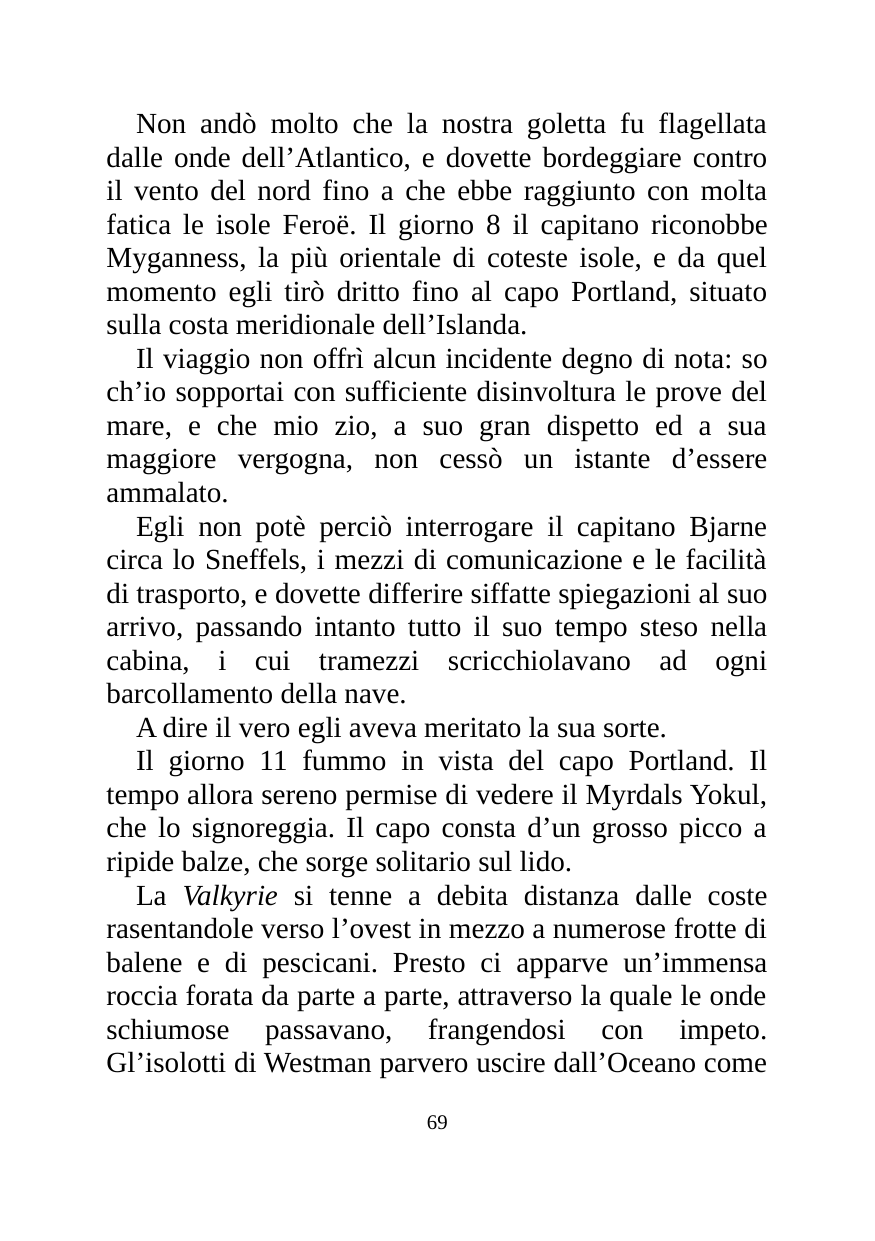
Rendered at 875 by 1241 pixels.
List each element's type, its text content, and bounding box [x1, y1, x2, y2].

text A dire il vero egli aveva meritato la sua sorte. [106, 710, 768, 743]
text Egli non potè perciò interrogare il capitano Bjarne circa lo Sneffels, i mezzi di comunicazione e le facilità di trasporto, e dovette differire siffatte spiegazioni al suo arrivo, passando intanto tutto il suo tempo steso nella cabina, i cui tramezzi scricchiolavano ad ogni barcollamento della nave. [106, 509, 768, 710]
text La Valkyrie si tenne a debita distanza dalle coste rasentandole verso l’ovest in mezzo a numerose frotte di balene e di pescicani. Presto ci apparve un’immensa roccia forata da parte a parte, attraverso la quale le onde schiumose passavano, frangendosi con impeto. Gl’isolotti di Westman parvero uscire dall’Oceano come [106, 878, 768, 1079]
text Il viaggio non offrì alcun incidente degno di nota: so ch’io sopportai con sufficiente disinvoltura le prove del mare, e che mio zio, a suo gran dispetto ed a sua maggiore vergogna, non cessò un istante d’essere ammalato. [106, 341, 768, 509]
text Non andò molto che la nostra goletta fu flagellata dalle onde dell’Atlantico, e dovette bordeggiare contro il vento del nord fino a che ebbe raggiunto con molta fatica le isole Feroë. Il giorno 8 il capitano riconobbe Myganness, la più orientale di coteste isole, e da quel momento egli tirò dritto fino al capo Portland, situato sulla costa meridionale dell’Islanda. [106, 106, 768, 341]
text Il giorno 11 fummo in vista del capo Portland. Il tempo allora sereno permise di vedere il Myrdals Yokul, che lo signoreggia. Il capo consta d’un grosso picco a ripide balze, che sorge solitario sul lido. [106, 743, 768, 878]
